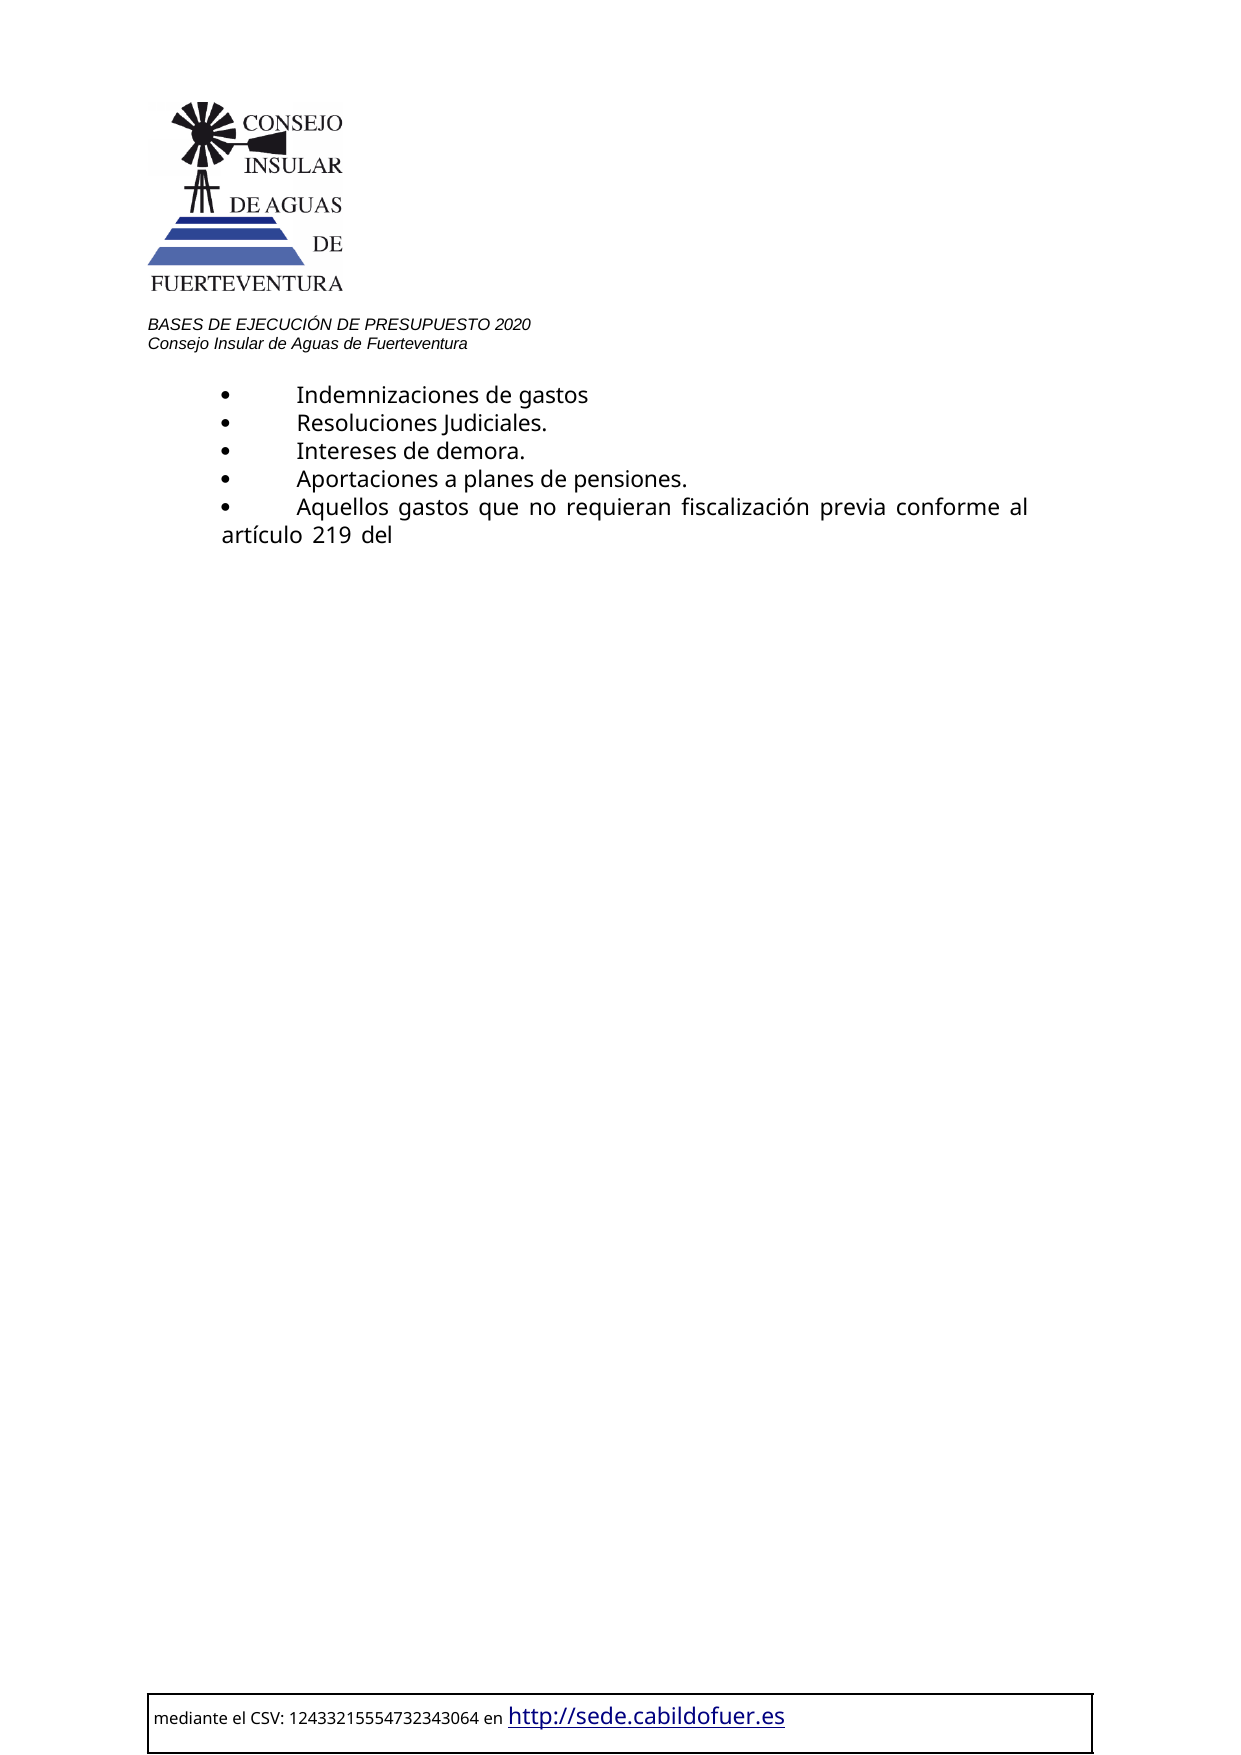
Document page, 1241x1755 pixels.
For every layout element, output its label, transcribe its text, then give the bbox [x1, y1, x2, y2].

list Aquellos gastos que no requieran fiscalización previa conforme al artículo 219 del [221, 493, 1108, 549]
list Intereses de demora. [221, 437, 1108, 465]
list Indemnizaciones de gastos [221, 382, 1108, 409]
list Aportaciones a planes de pensiones. [221, 465, 1108, 493]
list Resoluciones Judiciales. [221, 409, 1108, 437]
